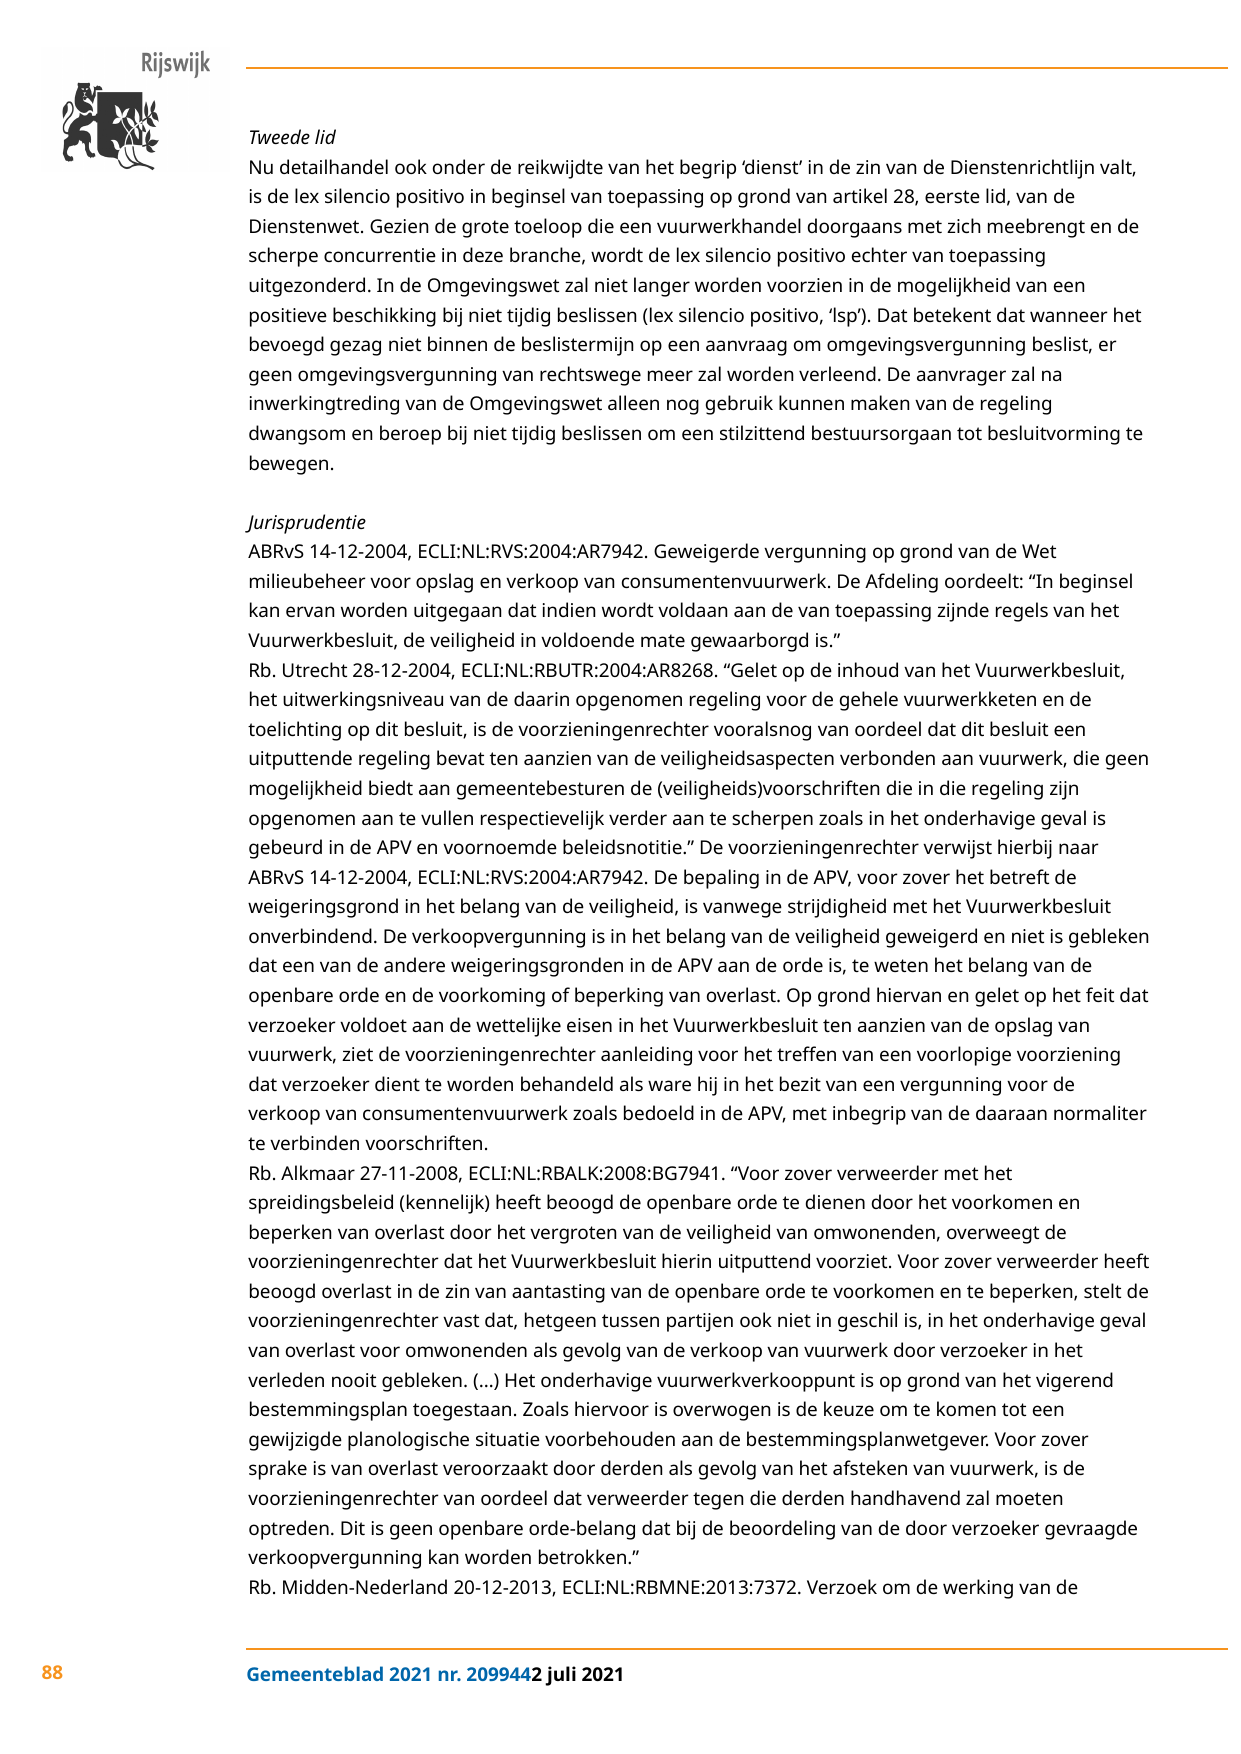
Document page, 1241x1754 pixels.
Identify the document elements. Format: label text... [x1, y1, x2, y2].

text Nu detailhandel ook onder de reikwijdte van het begrip ‘dienst’ in de zin van de Dienstenrichtlijn valt, is de lex silencio positivo in beginsel van toepassing op grond van artikel 28, eerste lid, van de Dienstenwet. Gezien de grote toeloop die een vuurwerkhandel doorgaans met zich meebrengt en de scherpe concurrentie in deze branche, wordt de lex silencio positivo echter van toepassing uitgezonderd. In de Omgevingswet zal niet langer worden voorzien in de mogelijkheid van een positieve beschikking bij niet tijdig beslissen (lex silencio positivo, ‘lsp’). Dat betekent dat wanneer het bevoegd gezag niet binnen de beslistermijn op een aanvraag om omgevingsvergunning beslist, er geen omgevingsvergunning van rechtswege meer zal worden verleend. De aanvrager zal na inwerkingtreding van de Omgevingswet alleen nog gebruik kunnen maken van de regeling dwangsom en beroep bij niet tijdig beslissen om een stilzittend bestuursorgaan tot besluitvorming te bewegen. [248, 154, 1152, 476]
text Rb. Utrecht 28-12-2004, ECLI:NL:RBUTR:2004:AR8268. “Gelet op de inhoud van het Vuurwerkbesluit, het uitwerkingsniveau van de daarin opgenomen regeling voor de gehele vuurwerkketen en de toelichting op dit besluit, is de voorzieningenrechter vooralsnog van oordeel dat dit besluit een uitputtende regeling bevat ten aanzien van de veiligheidsaspecten verbonden aan vuurwerk, die geen mogelijkheid biedt aan gemeentebesturen de (veiligheids)voorschriften die in die regeling zijn opgenomen aan te vullen respectievelijk verder aan te scherpen zoals in het onderhavige geval is gebeurd in de APV en voornoemde beleidsnotitie.” De voorzieningenrechter verwijst hierbij naar ABRvS 14-12-2004, ECLI:NL:RVS:2004:AR7942. De bepaling in de APV, voor zover het betreft de weigeringsgrond in het belang van de veiligheid, is vanwege strijdigheid met het Vuurwerkbesluit onverbindend. De verkoopvergunning is in het belang van de veiligheid geweigerd en niet is gebleken dat een van de andere weigeringsgronden in de APV aan de orde is, te weten het belang van de openbare orde en de voorkoming of beperking van overlast. Op grond hiervan en gelet op het feit dat verzoeker voldoet aan de wettelijke eisen in het Vuurwerkbesluit ten aanzien van de opslag van vuurwerk, ziet de voorzieningenrechter aanleiding voor het treffen van een voorlopige voorziening dat verzoeker dient te worden behandeld als ware hij in het bezit van een vergunning voor de verkoop van consumentenvuurwerk zoals bedoeld in de APV, met inbegrip van de daaraan normaliter te verbinden voorschriften. [248, 657, 1152, 1156]
text Tweede lid [248, 124, 1152, 150]
text Jurisprudentie [248, 509, 1152, 535]
text Rb. Alkmaar 27-11-2008, ECLI:NL:RBALK:2008:BG7941. “Voor zover verweerder met het spreidingsbeleid (kennelijk) heeft beoogd de openbare orde te dienen door het voorkomen en beperken van overlast door het vergroten van de veiligheid van omwonenden, overweegt de voorzieningenrechter dat het Vuurwerkbesluit hierin uitputtend voorziet. Voor zover verweerder heeft beoogd overlast in de zin van aantasting van de openbare orde te voorkomen en te beperken, stelt de voorzieningenrechter vast dat, hetgeen tussen partijen ook niet in geschil is, in het onderhavige geval van overlast voor omwonenden als gevolg van de verkoop van vuurwerk door verzoeker in het verleden nooit gebleken. (…) Het onderhavige vuurwerkverkooppunt is op grond van het vigerend bestemmingsplan toegestaan. Zoals hiervoor is overwogen is de keuze om te komen tot een gewijzigde planologische situatie voorbehouden aan de bestemmingsplanwetgever. Voor zover sprake is van overlast veroorzaakt door derden als gevolg van het afsteken van vuurwerk, is de voorzieningenrechter van oordeel dat verweerder tegen die derden handhavend zal moeten optreden. Dit is geen openbare orde-belang dat bij de beoordeling van de door verzoeker gevraagde verkoopvergunning kan worden betrokken.” [248, 1160, 1152, 1570]
text ABRvS 14-12-2004, ECLI:NL:RVS:2004:AR7942. Geweigerde vergunning op grond van de Wet milieubeheer voor opslag en verkoop van consumentenvuurwerk. De Afdeling oordeelt: “In beginsel kan ervan worden uitgegaan dat indien wordt voldaan aan de van toepassing zijnde regels van het Vuurwerkbesluit, de veiligheid in voldoende mate gewaarborgd is.” [248, 538, 1152, 653]
picture [41, 47, 231, 172]
text Rb. Midden-Nederland 20-12-2013, ECLI:NL:RBMNE:2013:7372. Verzoek om de werking van de [248, 1574, 1152, 1600]
